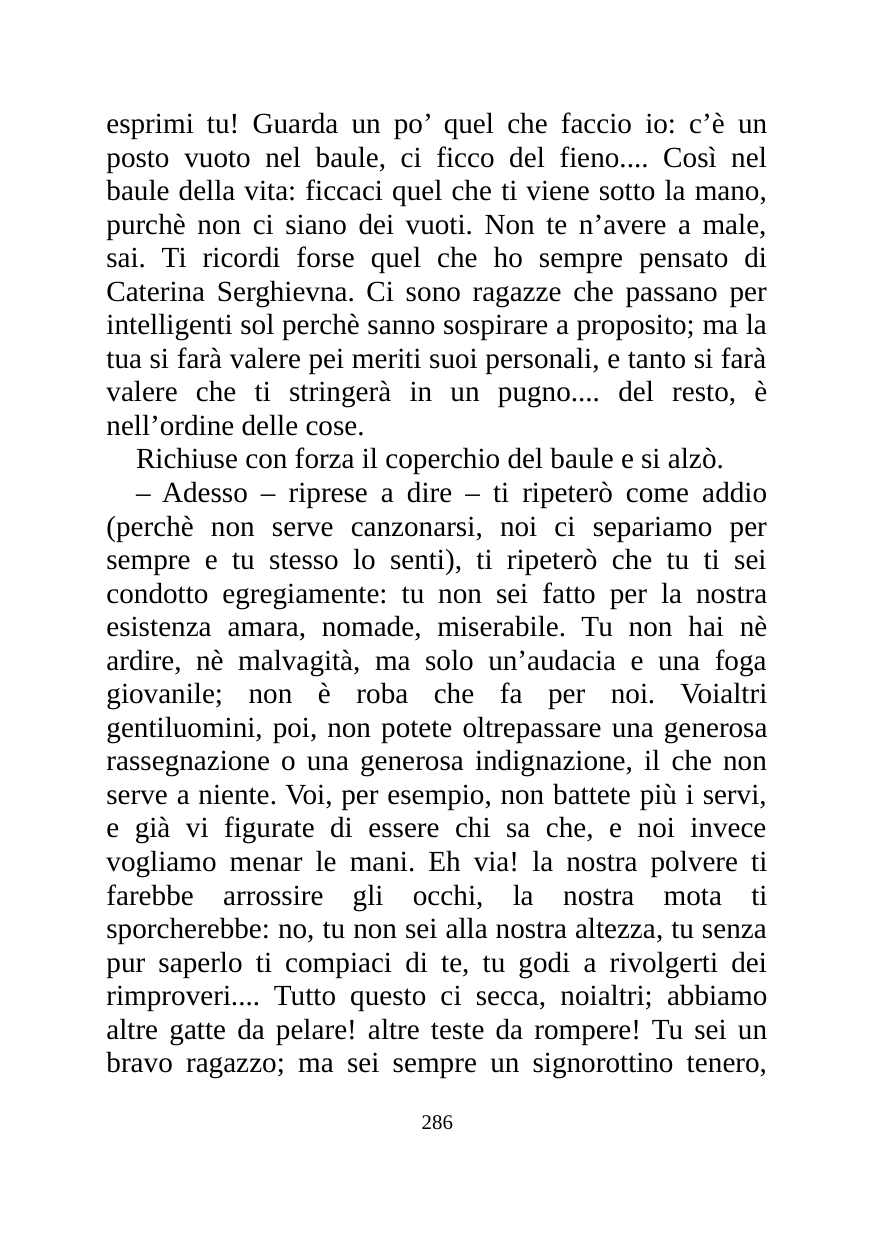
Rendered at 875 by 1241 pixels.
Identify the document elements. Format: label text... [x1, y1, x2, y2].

text – Adesso – riprese a dire – ti ripeterò come addio (perchè non serve canzonarsi, noi ci separiamo per sempre e tu stesso lo senti), ti ripeterò che tu ti sei condotto egregiamente: tu non sei fatto per la nostra esistenza amara, nomade, miserabile. Tu non hai nè ardire, nè malvagità, ma solo un’audacia e una foga giovanile; non è roba che fa per noi. Voialtri gentiluomini, poi, non potete oltrepassare una generosa rassegnazione o una generosa indignazione, il che non serve a niente. Voi, per esempio, non battete più i servi, e già vi figurate di essere chi sa che, e noi invece vogliamo menar le mani. Eh via! la nostra polvere ti farebbe arrossire gli occhi, la nostra mota ti sporcherebbe: no, tu non sei alla nostra altezza, tu senza pur saperlo ti compiaci di te, tu godi a rivolgerti dei rimproveri.... Tutto questo ci secca, noialtri; abbiamo altre gatte da pelare! altre teste da rompere! Tu sei un bravo ragazzo; ma sei sempre un signorottino tenero, [106, 475, 768, 1079]
text Richiuse con forza il coperchio del baule e si alzò. [106, 442, 768, 475]
text esprimi tu! Guarda un po’ quel che faccio io: c’è un posto vuoto nel baule, ci ficco del fieno.... Così nel baule della vita: ficcaci quel che ti viene sotto la mano, purchè non ci siano dei vuoti. Non te n’avere a male, sai. Ti ricordi forse quel che ho sempre pensato di Caterina Serghievna. Ci sono ragazze che passano per intelligenti sol perchè sanno sospirare a proposito; ma la tua si farà valere pei meriti suoi personali, e tanto si farà valere che ti stringerà in un pugno.... del resto, è nell’ordine delle cose. [106, 106, 768, 442]
